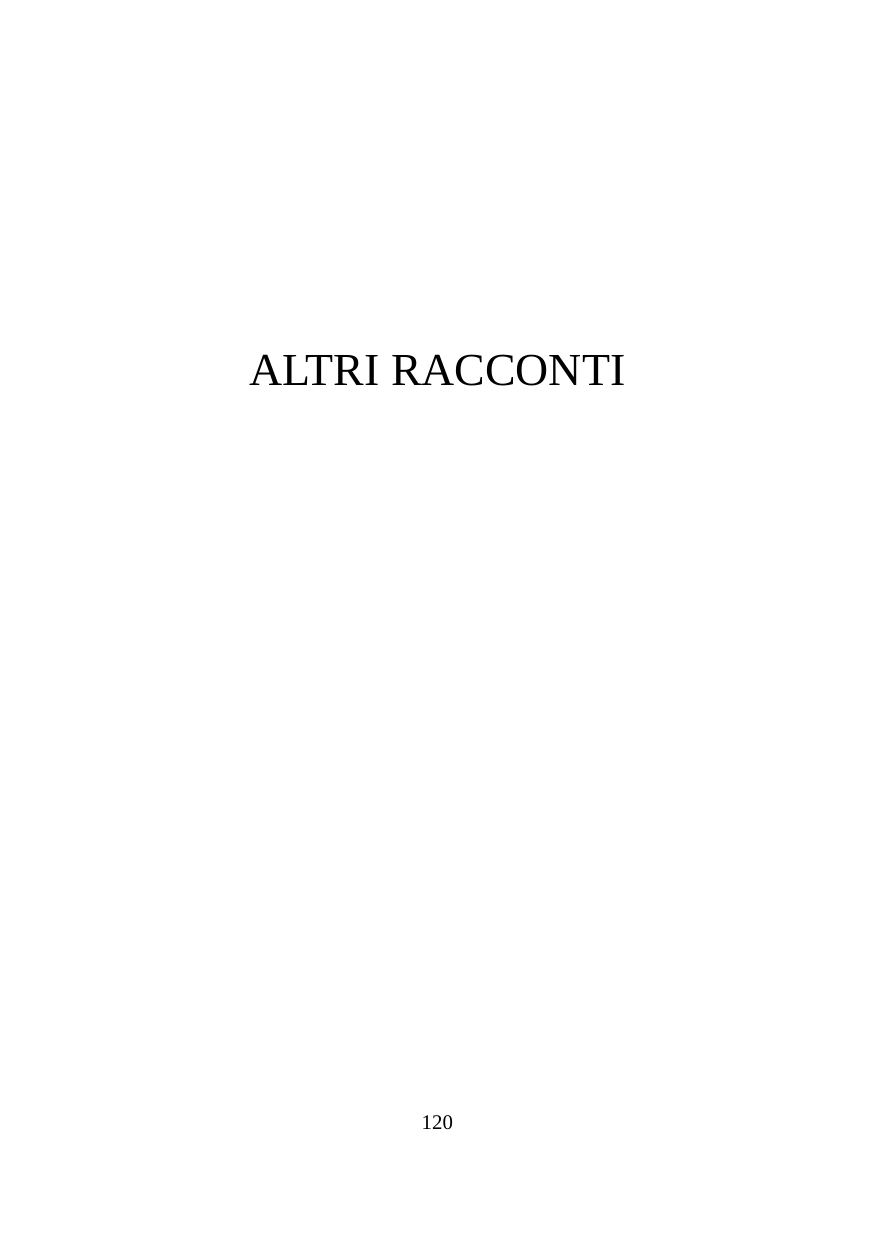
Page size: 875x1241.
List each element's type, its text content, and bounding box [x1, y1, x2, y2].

subtitle ALTRI RACCONTI [106, 342, 768, 395]
